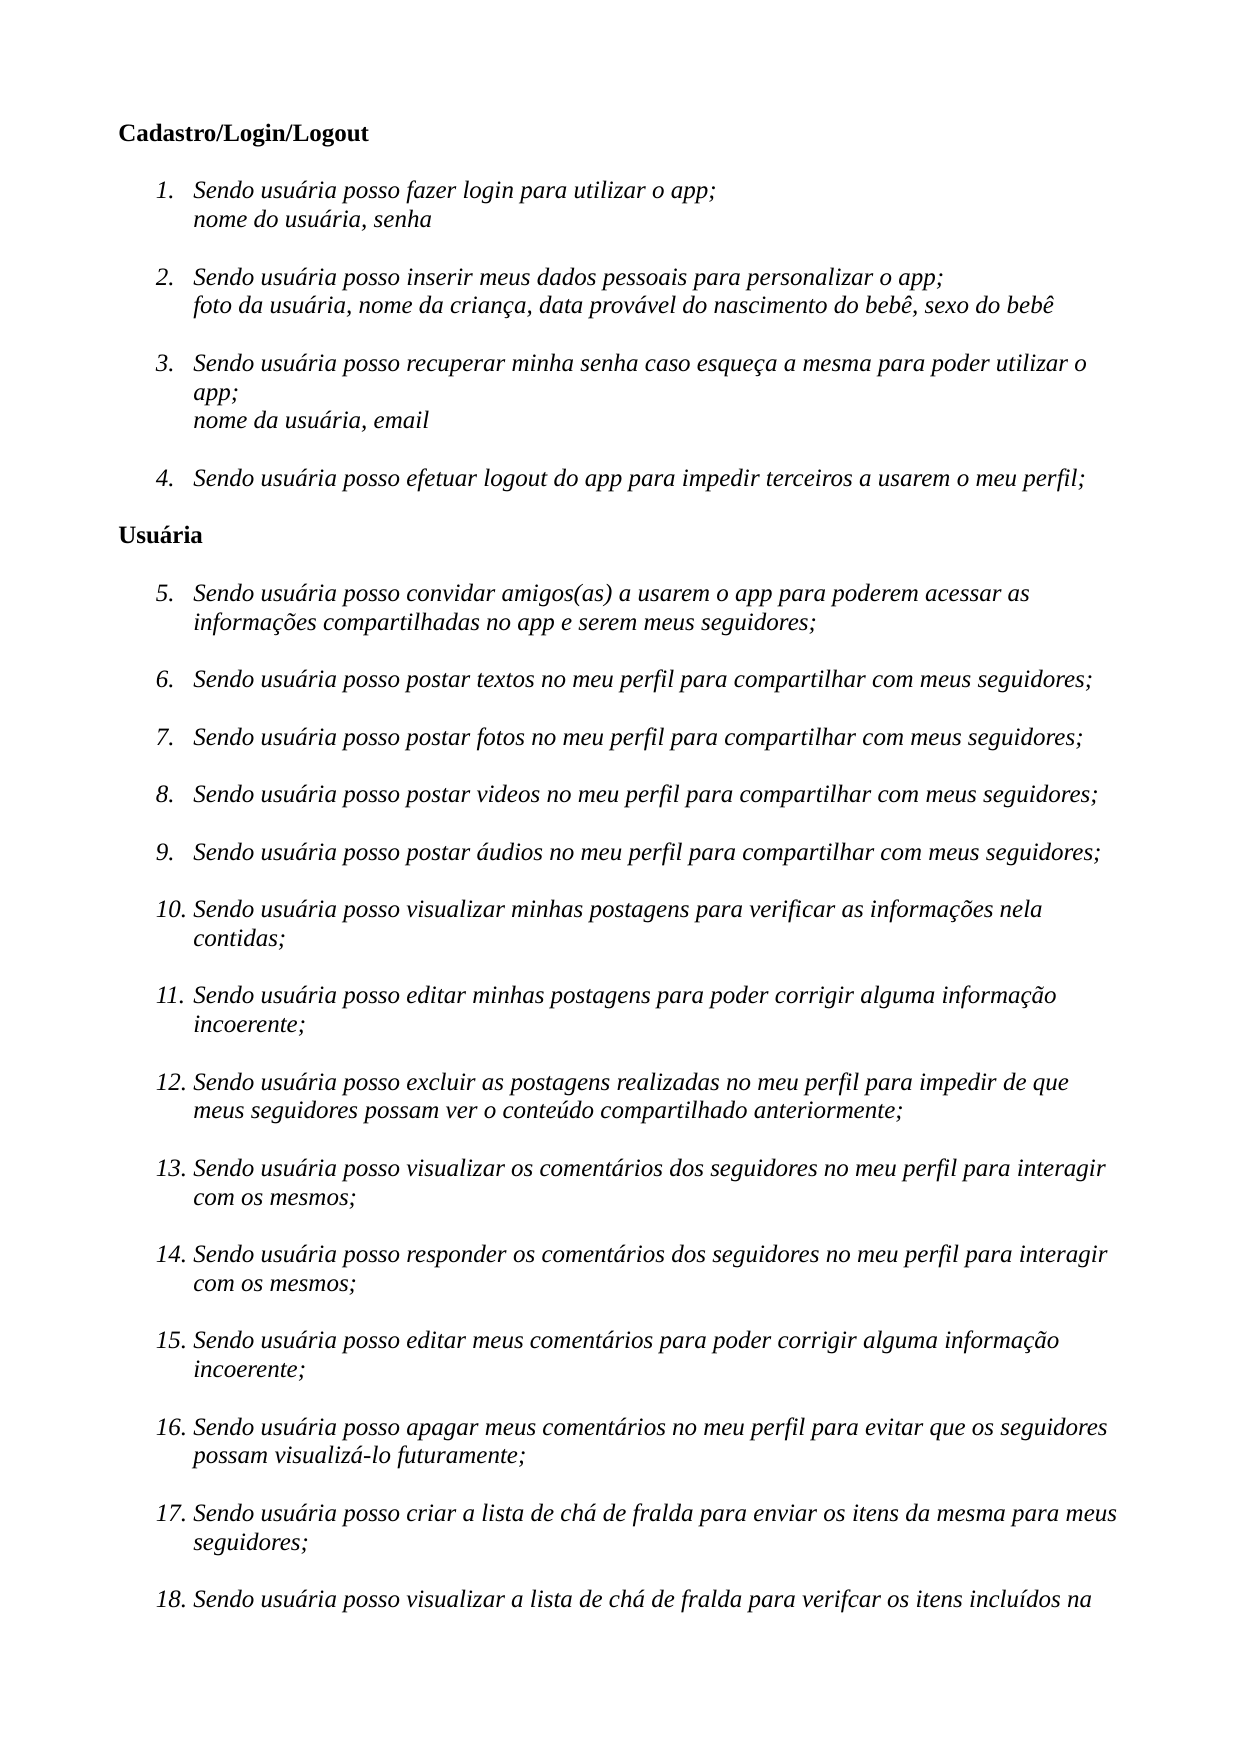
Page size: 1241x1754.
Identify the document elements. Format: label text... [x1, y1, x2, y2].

list Sendo usuária posso postar fotos no meu perfil para compartilhar com meus seguidores; [156, 722, 1122, 751]
list Sendo usuária posso postar áudios no meu perfil para compartilhar com meus seguidores; [156, 837, 1122, 866]
list Sendo usuária posso inserir meus dados pessoais para personalizar o app; [156, 262, 1122, 291]
list Sendo usuária posso apagar meus comentários no meu perfil para evitar que os seguidores possam visualizá-lo futuramente; [156, 1412, 1122, 1469]
list Sendo usuária posso excluir as postagens realizadas no meu perfil para impedir de que meus seguidores possam ver o conteúdo compartilhado anteriormente; [156, 1067, 1122, 1124]
list Sendo usuária posso recuperar minha senha caso esqueça a mesma para poder utilizar o app; [156, 348, 1122, 406]
list nome do usuária, senha [156, 204, 1122, 233]
list Sendo usuária posso visualizar a lista de chá de fralda para verifcar os itens incluídos na [156, 1584, 1122, 1613]
list Sendo usuária posso criar a lista de chá de fralda para enviar os itens da mesma para meus seguidores; [156, 1498, 1122, 1556]
text Usuária [118, 521, 1122, 549]
list Sendo usuária posso editar meus comentários para poder corrigir alguma informação incoerente; [156, 1326, 1122, 1383]
list foto da usuária, nome da criança, data provável do nascimento do bebê, sexo do bebê [156, 291, 1122, 319]
list Sendo usuária posso postar videos no meu perfil para compartilhar com meus seguidores; [156, 779, 1122, 808]
list Sendo usuária posso efetuar logout do app para impedir terceiros a usarem o meu perfil; [156, 463, 1122, 492]
list Sendo usuária posso visualizar minhas postagens para verificar as informações nela contidas; [156, 894, 1122, 952]
list Sendo usuária posso convidar amigos(as) a usarem o app para poderem acessar as informações compartilhadas no app e serem meus seguidores; [156, 578, 1122, 636]
list Sendo usuária posso editar minhas postagens para poder corrigir alguma informação incoerente; [156, 981, 1122, 1038]
list Sendo usuária posso visualizar os comentários dos seguidores no meu perfil para interagir com os mesmos; [156, 1153, 1122, 1211]
list Sendo usuária posso fazer login para utilizar o app; [156, 176, 1122, 204]
list Sendo usuária posso responder os comentários dos seguidores no meu perfil para interagir com os mesmos; [156, 1239, 1122, 1297]
text Cadastro/Login/Logout [118, 118, 1122, 147]
list Sendo usuária posso postar textos no meu perfil para compartilhar com meus seguidores; [156, 664, 1122, 693]
list nome da usuária, email [156, 406, 1122, 434]
